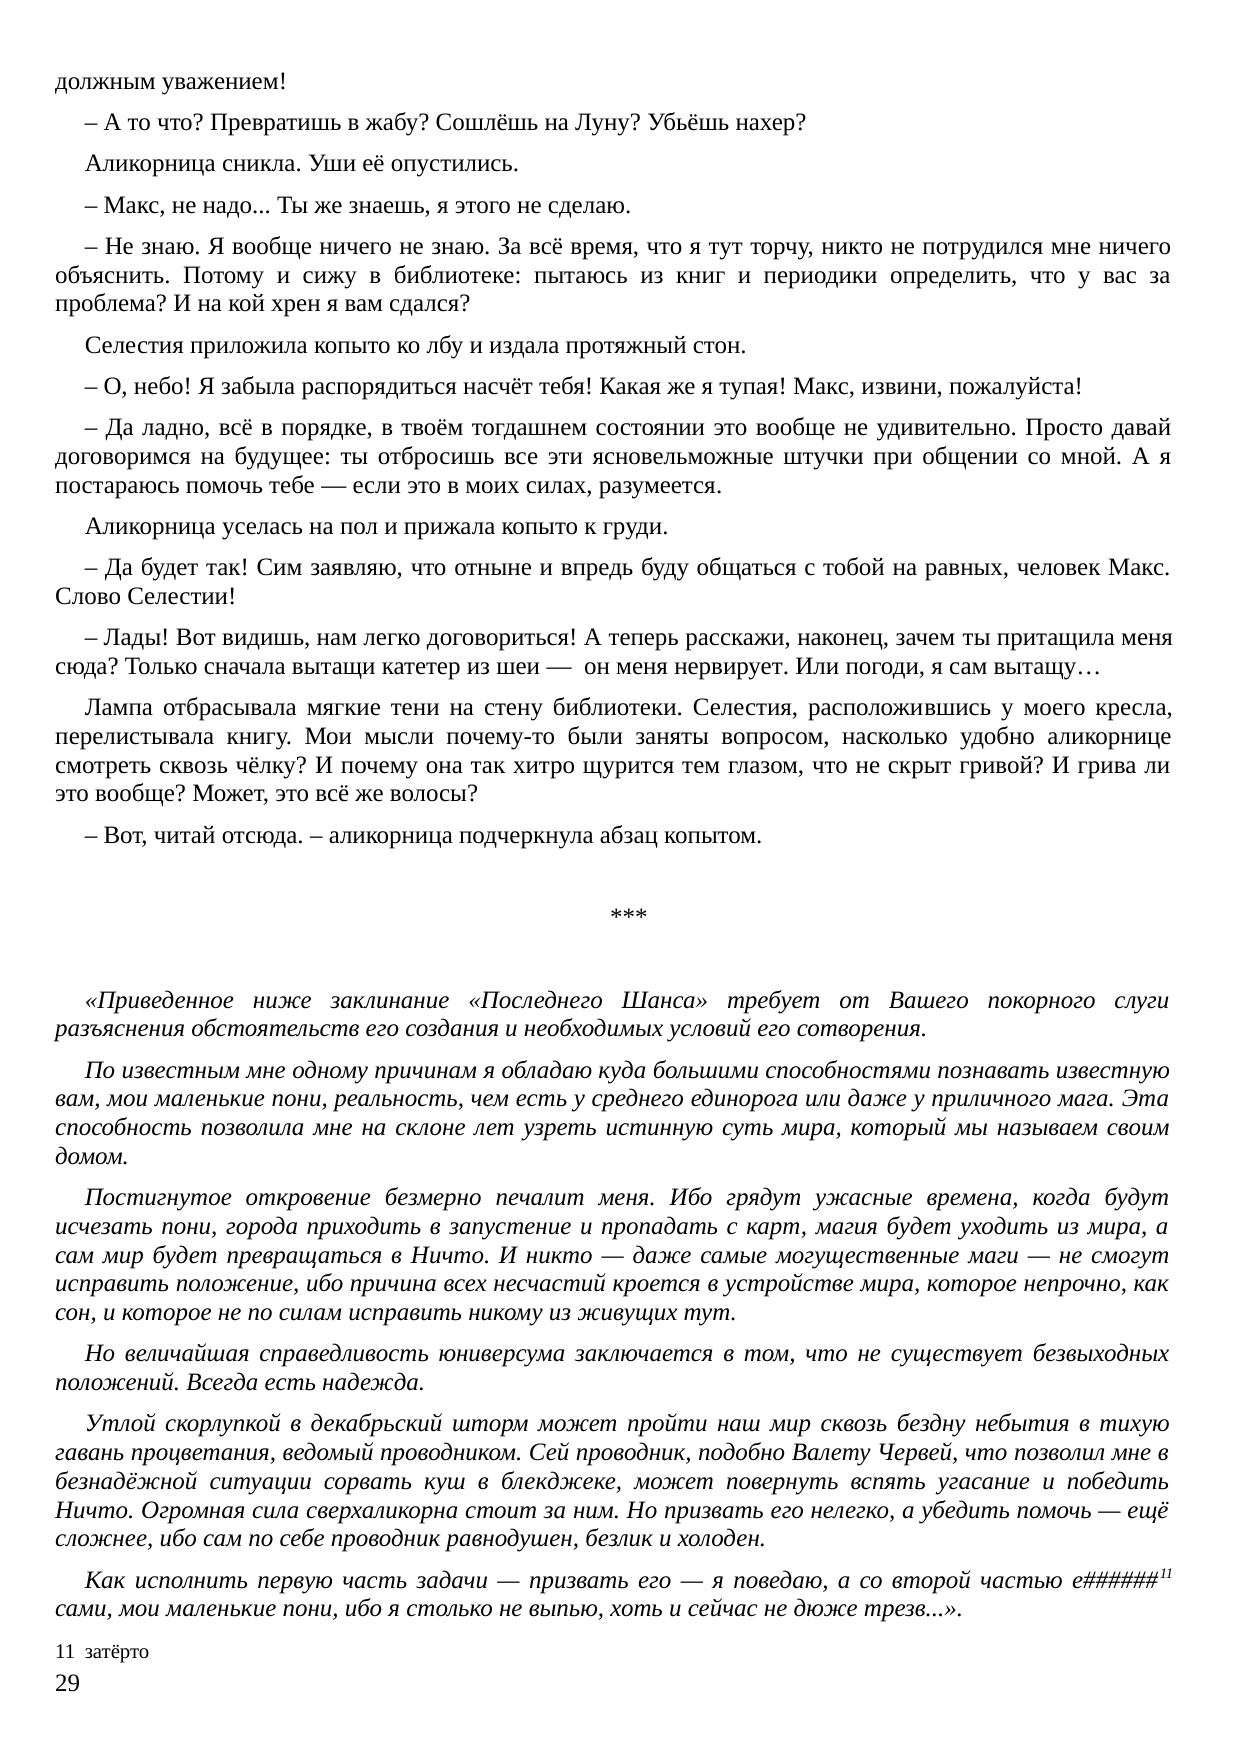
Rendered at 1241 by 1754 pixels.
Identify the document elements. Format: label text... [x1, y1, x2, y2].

text Аликорница уселась на пол и прижала копыто к груди. [55, 511, 1173, 540]
text – Не знаю. Я вообще ничего не знаю. За всё время, что я тут торчу, никто не потрудился мне ничего объяснить. Потому и сижу в библиотеке: пытаюсь из книг и периодики определить, что у вас за проблема? И на кой хрен я вам сдался? [55, 231, 1173, 317]
text Лампа отбрасывала мягкие тени на стену библиотеки. Селестия, расположившись у моего кресла, перелистывала книгу. Мои мысли почему-то были заняты вопросом, насколько удобно аликорнице смотреть сквозь чёлку? И почему она так хитро щурится тем глазом, что не скрыт гривой? И грива ли это вообще? Может, это всё же волосы? [55, 692, 1173, 807]
text По известным мне одному причинам я обладаю куда большими способностями познавать известную вам, мои маленькие пони, реальность, чем есть у среднего единорога или даже у приличного мага. Эта способность позволила мне на склоне лет узреть истинную суть мира, который мы называем своим домом. [55, 1055, 1173, 1170]
text – Да будет так! Сим заявляю, что отныне и впредь буду общаться с тобой на равных, человек Макс. Слово Селестии! [55, 552, 1173, 610]
text должным уважением! [55, 66, 1173, 95]
text Селестия приложила копыто ко лбу и издала протяжный стон. [55, 330, 1173, 358]
text Аликорница сникла. Уши её опустились. [55, 148, 1173, 177]
text Постигнутое откровение безмерно печалит меня. Ибо грядут ужасные времена, когда будут исчезать пони, города приходить в запустение и пропадать с карт, магия будет уходить из мира, а сам мир будет превращаться в Ничто. И никто — даже самые могущественные маги — не смогут исправить положение, ибо причина всех несчастий кроется в устройстве мира, которое непрочно, как сон, и которое не по силам исправить никому из живущих тут. [55, 1182, 1173, 1326]
text – А то что? Превратишь в жабу? Сошлёшь на Луну? Убьёшь нахер? [55, 107, 1173, 136]
text Утлой скорлупкой в декабрьский шторм может пройти наш мир сквозь бездну небытия в тихую гавань процветания, ведомый проводником. Сей проводник, подобно Валету Червей, что позволил мне в безнадёжной ситуации сорвать куш в блекджеке, может повернуть вспять угасание и победить Ничто. Огромная сила сверхаликорна стоит за ним. Но призвать его нелегко, а убедить помочь — ещё сложнее, ибо сам по себе проводник равнодушен, безлик и холоден. [55, 1408, 1173, 1552]
text – Макс, не надо... Ты же знаешь, я этого не сделаю. [55, 190, 1173, 218]
text затёрто [55, 1639, 1173, 1663]
text – Вот, читай отсюда. – аликорница подчеркнула абзац копытом. [55, 820, 1173, 848]
text – О, небо! Я забыла распорядиться насчёт тебя! Какая же я тупая! Макс, извини, пожалуйста! [55, 371, 1173, 400]
text «Приведенное ниже заклинание «Последнего Шанса» требует от Вашего покорного слуги разъяснения обстоятельств его создания и необходимых условий его сотворения. [55, 985, 1173, 1042]
text Как исполнить первую часть задачи — призвать его — я поведаю, а со второй частью е###### сами, мои маленькие пони, ибо я столько не выпью, хоть и сейчас не дюже трезв...». [55, 1565, 1173, 1622]
text – Лады! Вот видишь, нам легко договориться! А теперь расскажи, наконец, зачем ты притащила меня сюда? Только сначала вытащи катетер из шеи — он меня нервирует. Или погоди, я сам вытащу… [55, 622, 1173, 680]
text Но величайшая справедливость юниверсума заключается в том, что не существует безвыходных положений. Всегда есть надежда. [55, 1338, 1173, 1396]
text *** [55, 902, 1173, 931]
text – Да ладно, всё в порядке, в твоём тогдашнем состоянии это вообще не удивительно. Просто давай договоримся на будущее: ты отбросишь все эти ясновельможные штучки при общении со мной. А я постараюсь помочь тебе — если это в моих силах, разумеется. [55, 412, 1173, 498]
